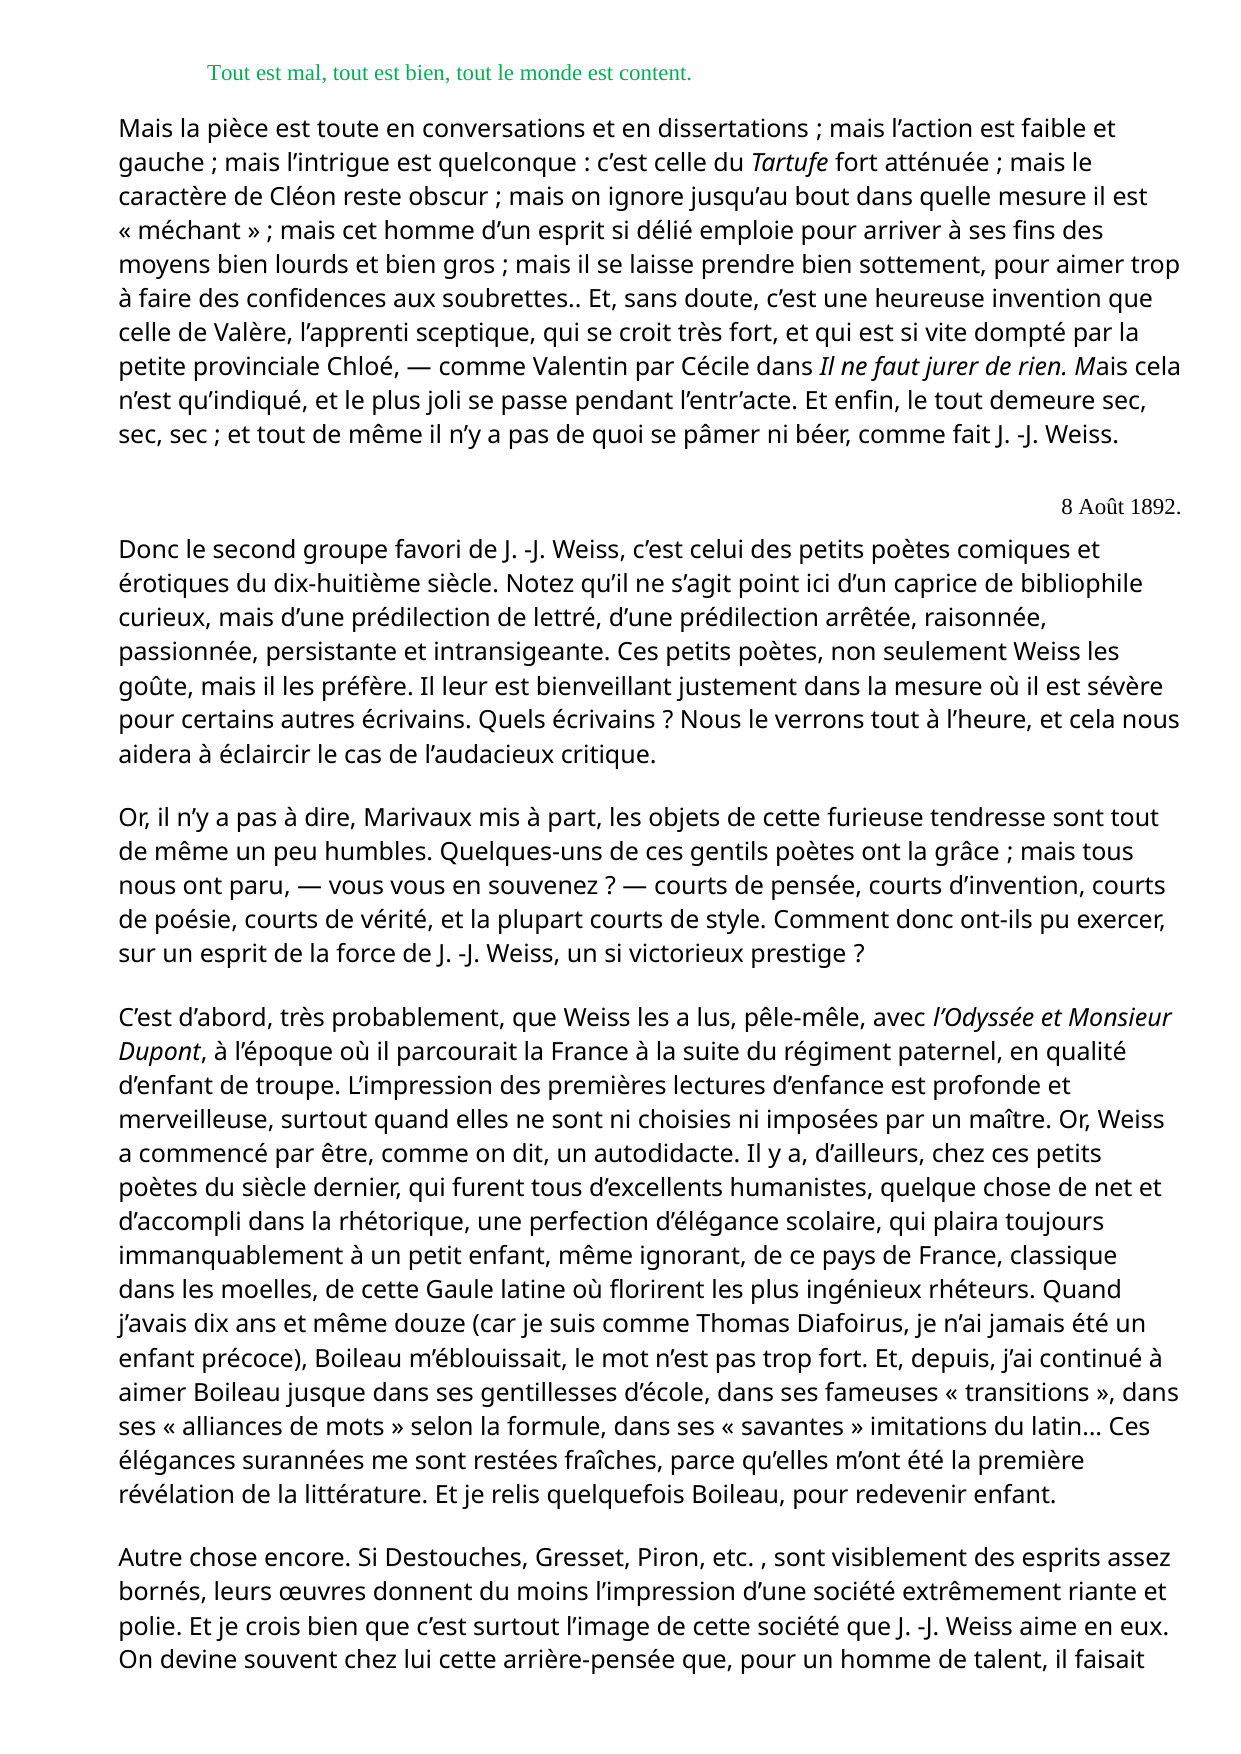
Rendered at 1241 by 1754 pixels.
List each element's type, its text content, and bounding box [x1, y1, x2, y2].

text Tout est mal, tout est bien, tout le monde est content. [207, 59, 1181, 85]
text 8 Août 1892. [118, 493, 1181, 519]
text Mais la pièce est toute en conversations et en dissertations ; mais l’action est faible et gauche ; mais l’intrigue est quelconque : c’est celle du Tartufe fort atténuée ; mais le caractère de Cléon reste obscur ; mais on ignore jusqu’au bout dans quelle mesure il est « méchant » ; mais cet homme d’un esprit si délié emploie pour arriver à ses fins des moyens bien lourds et bien gros ; mais il se laisse prendre bien sottement, pour aimer trop à faire des confidences aux soubrettes.. Et, sans doute, c’est une heureuse invention que celle de Valère, l’apprenti sceptique, qui se croit très fort, et qui est si vite dompté par la petite provinciale Chloé, — comme Valentin par Cécile dans Il ne faut jurer de rien. Mais cela n’est qu’indiqué, et le plus joli se passe pendant l’entr’acte. Et enfin, le tout demeure sec, sec, sec ; et tout de même il n’y a pas de quoi se pâmer ni béer, comme fait J. -J. Weiss. [118, 110, 1181, 451]
text Donc le second groupe favori de J. -J. Weiss, c’est celui des petits poètes comiques et érotiques du dix-huitième siècle. Notez qu’il ne s’agit point ici d’un caprice de bibliophile curieux, mais d’une prédilection de lettré, d’une prédilection arrêtée, raisonnée, passionnée, persistante et intransigeante. Ces petits poètes, non seulement Weiss les goûte, mais il les préfère. Il leur est bienveillant justement dans la mesure où il est sévère pour certains autres écrivains. Quels écrivains ? Nous le verrons tout à l’heure, et cela nous aidera à éclaircir le cas de l’audacieux critique. [118, 532, 1181, 770]
text Or, il n’y a pas à dire, Marivaux mis à part, les objets de cette furieuse tendresse sont tout de même un peu humbles. Quelques-uns de ces gentils poètes ont la grâce ; mais tous nous ont paru, — vous vous en souvenez ? — courts de pensée, courts d’invention, courts de poésie, courts de vérité, et la plupart courts de style. Comment donc ont-ils pu exercer, sur un esprit de la force de J. -J. Weiss, un si victorieux prestige ? [118, 800, 1181, 970]
text C’est d’abord, très probablement, que Weiss les a lus, pêle-mêle, avec l’Odyssée et Monsieur Dupont, à l’époque où il parcourait la France à la suite du régiment paternel, en qualité d’enfant de troupe. L’impression des premières lectures d’enfance est profonde et merveilleuse, surtout quand elles ne sont ni choisies ni imposées par un maître. Or, Weiss a commencé par être, comme on dit, un autodidacte. Il y a, d’ailleurs, chez ces petits poètes du siècle dernier, qui furent tous d’excellents humanistes, quelque chose de net et d’accompli dans la rhétorique, une perfection d’élégance scolaire, qui plaira toujours immanquablement à un petit enfant, même ignorant, de ce pays de France, classique dans les moelles, de cette Gaule latine où florirent les plus ingénieux rhéteurs. Quand j’avais dix ans et même douze (car je suis comme Thomas Diafoirus, je n’ai jamais été un enfant précoce), Boileau m’éblouissait, le mot n’est pas trop fort. Et, depuis, j’ai continué à aimer Boileau jusque dans ses gentillesses d’école, dans ses fameuses « transitions », dans ses « alliances de mots » selon la formule, dans ses « savantes » imitations du latin… Ces élégances surannées me sont restées fraîches, parce qu’elles m’ont été la première révélation de la littérature. Et je relis quelquefois Boileau, pour redevenir enfant. [118, 999, 1181, 1511]
text Autre chose encore. Si Destouches, Gresset, Piron, etc. , sont visiblement des esprits assez bornés, leurs œuvres donnent du moins l’impression d’une société extrêmement riante et polie. Et je crois bien que c’est surtout l’image de cette société que J. -J. Weiss aime en eux. On devine souvent chez lui cette arrière-pensée que, pour un homme de talent, il faisait [118, 1540, 1181, 1676]
